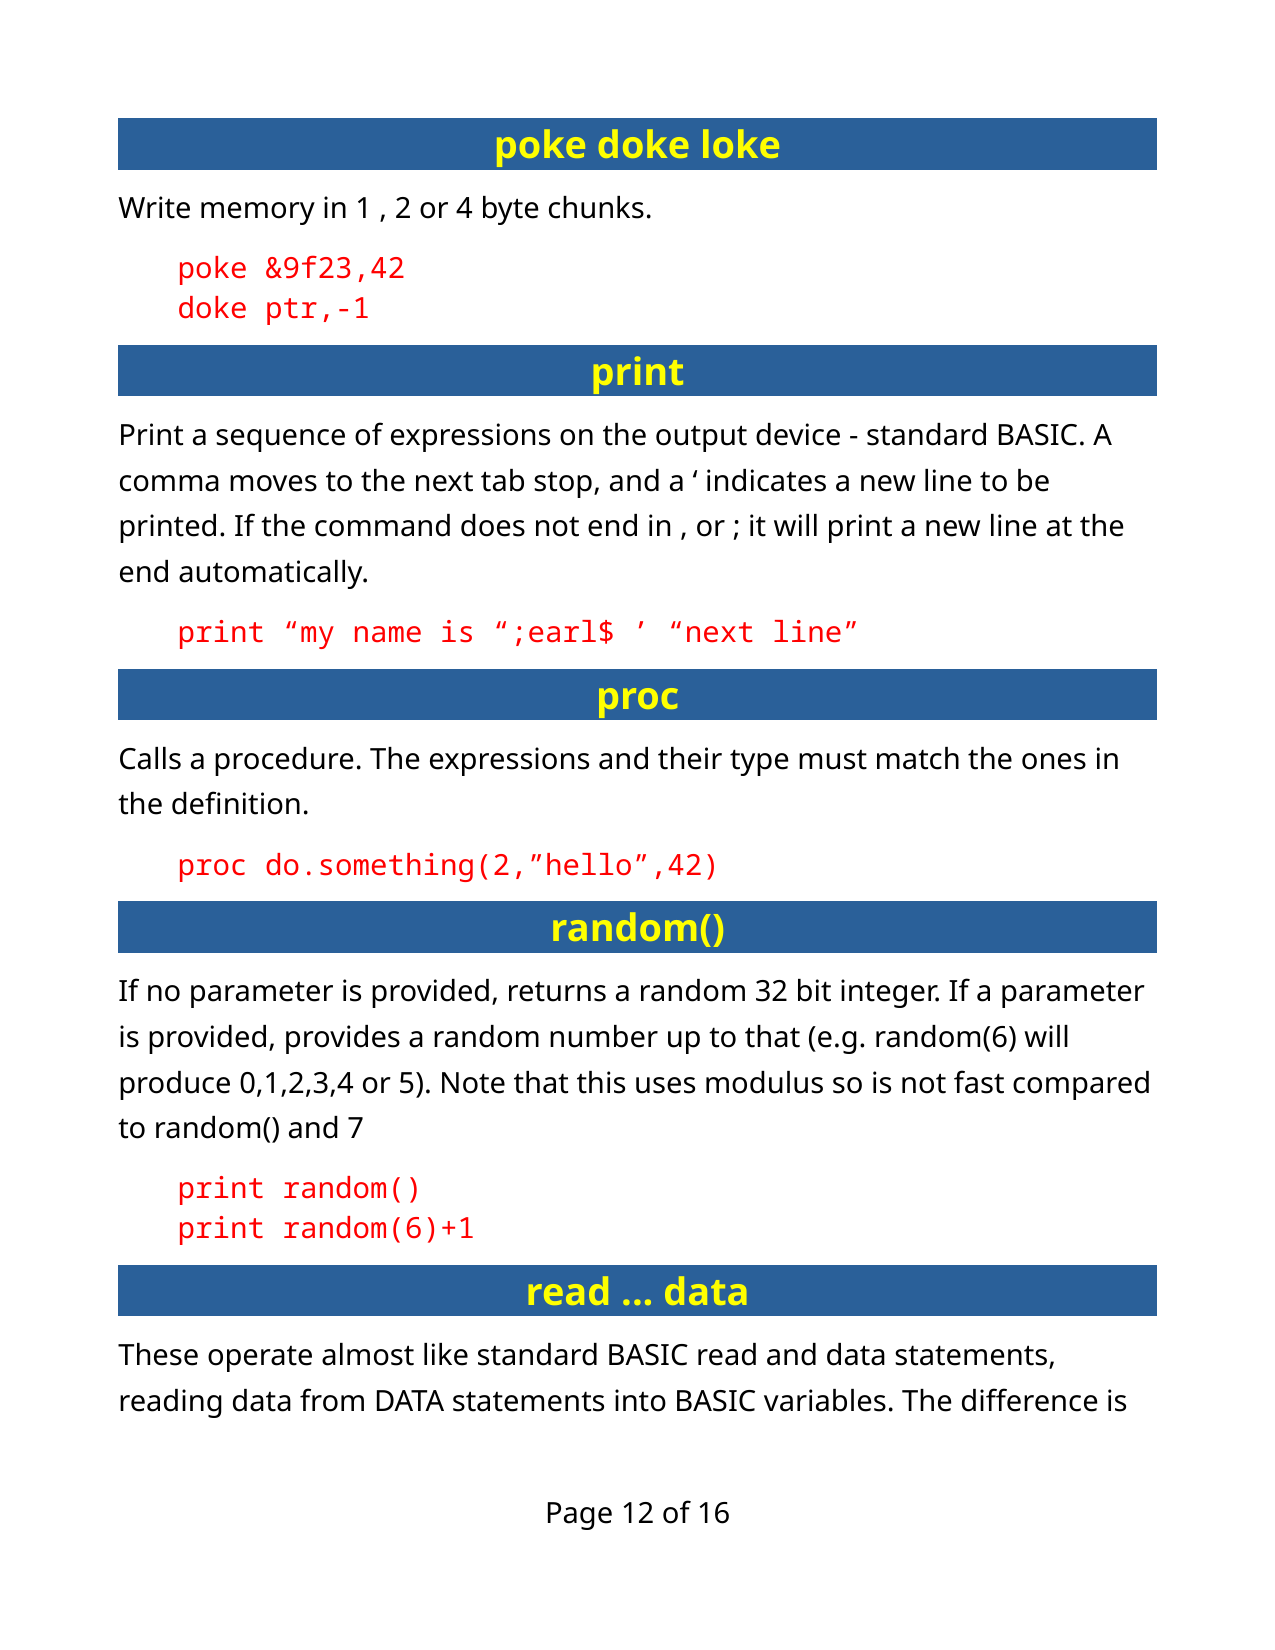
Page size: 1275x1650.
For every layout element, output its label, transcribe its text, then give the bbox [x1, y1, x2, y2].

text print random(6)+1 [177, 1207, 1157, 1247]
text These operate almost like standard BASIC read and data statements, reading data from DATA statements into BASIC variables. The difference is [118, 1334, 1157, 1419]
subtitle print [118, 345, 1157, 396]
text poke &9F23,42 [177, 248, 1157, 287]
text Write memory in 1 , 2 or 4 byte chunks. [118, 187, 1157, 227]
text doke ptr,-1 [177, 287, 1157, 327]
text Print a sequence of expressions on the output device - standard BASIC. A comma moves to the next tab stop, and a ‘ indicates a new line to be printed. If the command does not end in , or ; it will print a new line at the end automatically. [118, 414, 1157, 591]
subtitle read ... data [118, 1265, 1157, 1316]
text proc do.something(2,”Hello”,42) [177, 844, 1157, 883]
text If no parameter is provided, returns a random 32 bit integer. If a parameter is provided, provides a random number up to that (e.g. random(6) will produce 0,1,2,3,4 or 5). Note that this uses modulus so is not fast compared to random() and 7 [118, 971, 1157, 1147]
text print random() [177, 1168, 1157, 1207]
subtitle random() [118, 901, 1157, 953]
subtitle poke doke loke [118, 118, 1157, 170]
text Calls a procedure. The expressions and their type must match the ones in the definition. [118, 738, 1157, 823]
text print “My name is “;earl$ ’ “Next line” [177, 611, 1157, 651]
subtitle proc [118, 669, 1157, 720]
